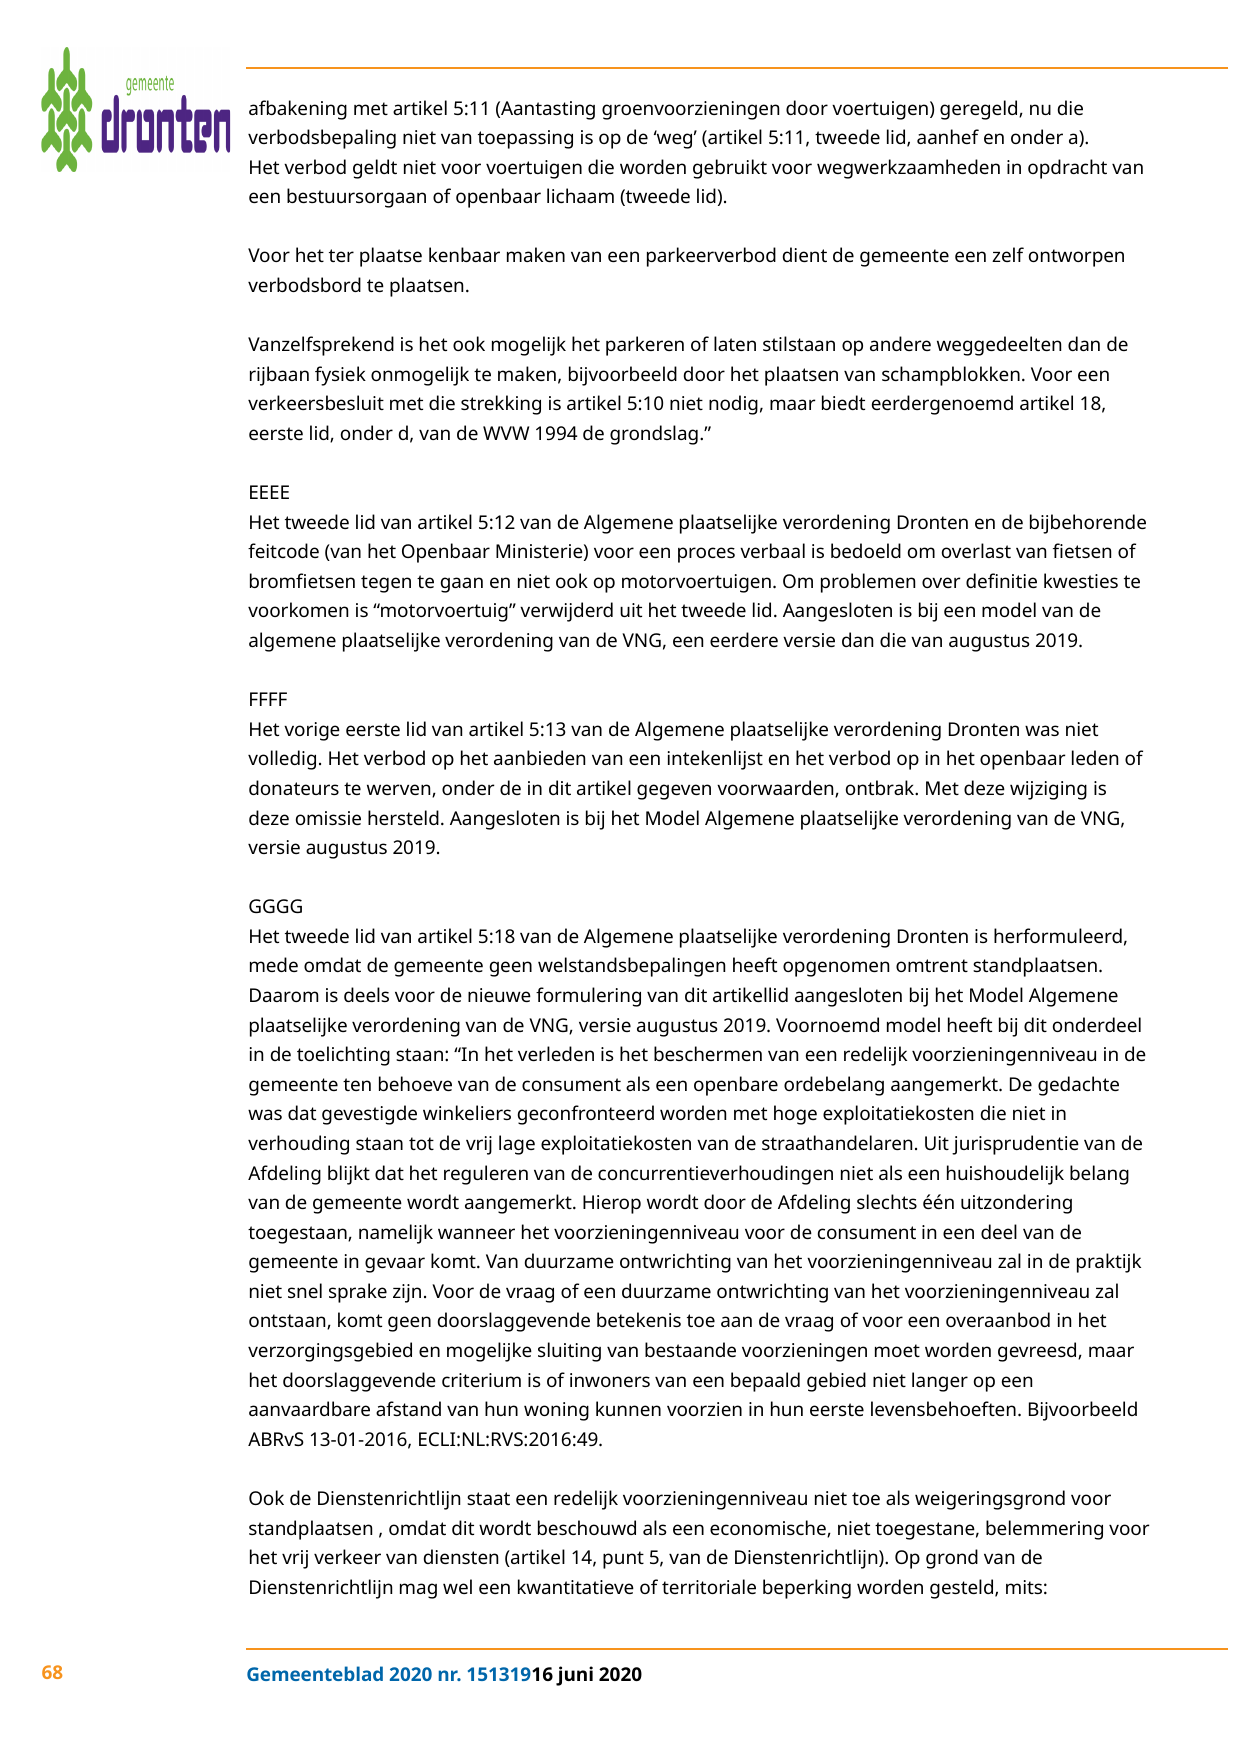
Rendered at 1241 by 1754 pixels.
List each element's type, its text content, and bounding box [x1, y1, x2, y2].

text FFFF [248, 686, 1152, 712]
text Voor het ter plaatse kenbaar maken van een parkeerverbod dient de gemeente een zelf ontworpen verbodsbord te plaatsen. [248, 243, 1152, 298]
picture [41, 47, 231, 172]
text Het tweede lid van artikel 5:18 van de Algemene plaatselijke verordening Dronten is herformuleerd, mede omdat de gemeente geen welstandsbepalingen heeft opgenomen omtrent standplaatsen. Daarom is deels voor de nieuwe formulering van dit artikellid aangesloten bij het Model Algemene plaatselijke verordening van de VNG, versie augustus 2019. Voornoemd model heeft bij dit onderdeel in de toelichting staan: “In het verleden is het beschermen van een redelijk voorzieningenniveau in de gemeente ten behoeve van de consument als een openbare ordebelang aangemerkt. De gedachte was dat gevestigde winkeliers geconfronteerd worden met hoge exploitatiekosten die niet in verhouding staan tot de vrij lage exploitatiekosten van de straathandelaren. Uit jurisprudentie van de Afdeling blijkt dat het reguleren van de concurrentieverhoudingen niet als een huishoudelijk belang van de gemeente wordt aangemerkt. Hierop wordt door de Afdeling slechts één uitzondering toegestaan, namelijk wanneer het voorzieningenniveau voor de consument in een deel van de gemeente in gevaar komt. Van duurzame ontwrichting van het voorzieningenniveau zal in de praktijk niet snel sprake zijn. Voor de vraag of een duurzame ontwrichting van het voorzieningenniveau zal ontstaan, komt geen doorslaggevende betekenis toe aan de vraag of voor een overaanbod in het verzorgingsgebied en mogelijke sluiting van bestaande voorzieningen moet worden gevreesd, maar het doorslaggevende criterium is of inwoners van een bepaald gebied niet langer op een aanvaardbare afstand van hun woning kunnen voorzien in hun eerste levensbehoeften. Bijvoorbeeld ABRvS 13-01-2016, ECLI:NL:RVS:2016:49. [248, 923, 1152, 1452]
text Het tweede lid van artikel 5:12 van de Algemene plaatselijke verordening Dronten en de bijbehorende feitcode (van het Openbaar Ministerie) voor een proces verbaal is bedoeld om overlast van fietsen of bromfietsen tegen te gaan en niet ook op motorvoertuigen. Om problemen over definitie kwesties te voorkomen is “motorvoertuig” verwijderd uit het tweede lid. Aangesloten is bij een model van de algemene plaatselijke verordening van de VNG, een eerdere versie dan die van augustus 2019. [248, 509, 1152, 653]
text Vanzelfsprekend is het ook mogelijk het parkeren of laten stilstaan op andere weggedeelten dan de rijbaan fysiek onmogelijk te maken, bijvoorbeeld door het plaatsen van schampblokken. Voor een verkeersbesluit met die strekking is artikel 5:10 niet nodig, maar biedt eerdergenoemd artikel 18, eerste lid, onder d, van de WVW 1994 de grondslag.” [248, 331, 1152, 446]
text GGGG [248, 893, 1152, 919]
text EEEE [248, 479, 1152, 505]
text afbakening met artikel 5:11 (Aantasting groenvoorzieningen door voertuigen) geregeld, nu die verbodsbepaling niet van toepassing is op de ‘weg’ (artikel 5:11, tweede lid, aanhef en onder a). [248, 95, 1152, 150]
text Het vorige eerste lid van artikel 5:13 van de Algemene plaatselijke verordening Dronten was niet volledig. Het verbod op het aanbieden van een intekenlijst en het verbod op in het openbaar leden of donateurs te werven, onder de in dit artikel gegeven voorwaarden, ontbrak. Met deze wijziging is deze omissie hersteld. Aangesloten is bij het Model Algemene plaatselijke verordening van de VNG, versie augustus 2019. [248, 716, 1152, 860]
text Het verbod geldt niet voor voertuigen die worden gebruikt voor wegwerkzaamheden in opdracht van een bestuursorgaan of openbaar lichaam (tweede lid). [248, 154, 1152, 209]
text Ook de Dienstenrichtlijn staat een redelijk voorzieningenniveau niet toe als weigeringsgrond voor standplaatsen , omdat dit wordt beschouwd als een economische, niet toegestane, belemmering voor het vrij verkeer van diensten (artikel 14, punt 5, van de Dienstenrichtlijn). Op grond van de Dienstenrichtlijn mag wel een kwantitatieve of territoriale beperking worden gesteld, mits: [248, 1485, 1152, 1600]
